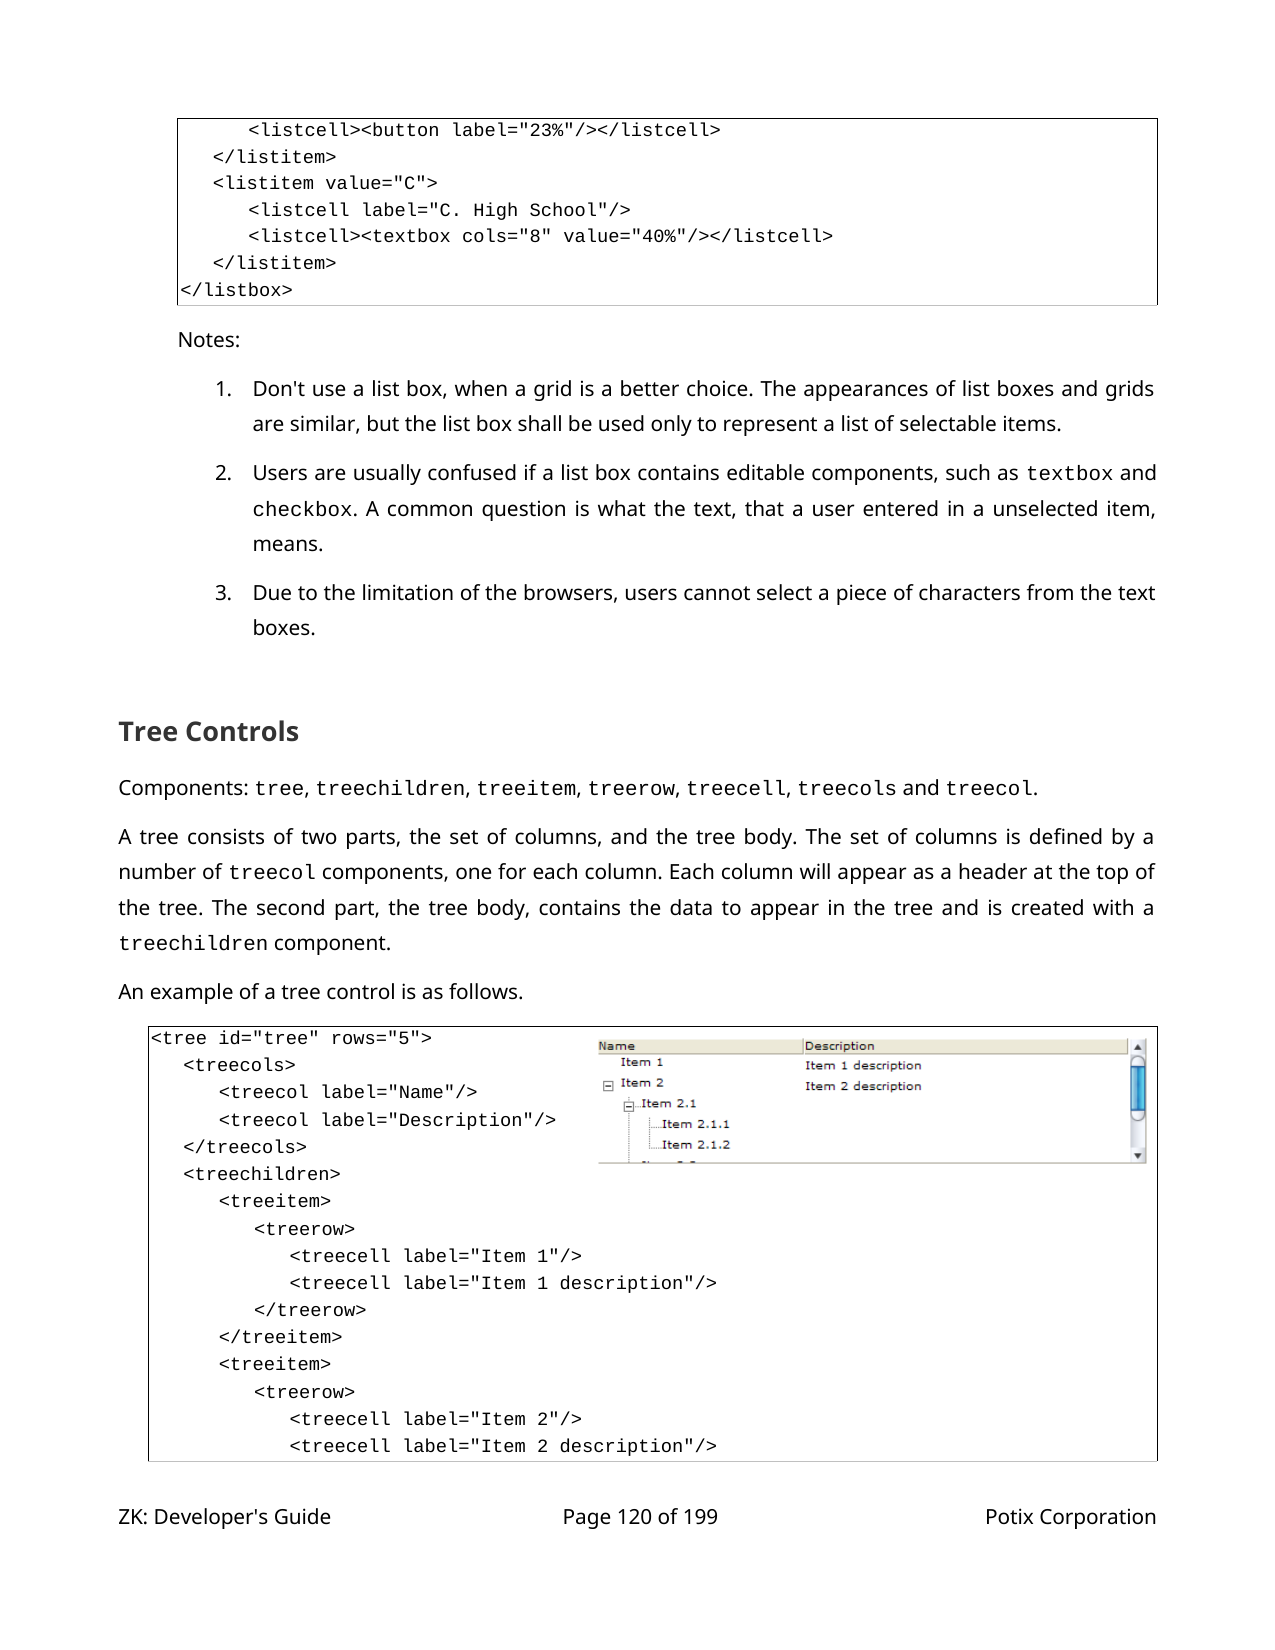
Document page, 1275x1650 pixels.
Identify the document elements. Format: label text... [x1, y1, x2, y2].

text <treecols> [149, 1053, 594, 1077]
text <treecell label="Item 1"/> [149, 1243, 1157, 1268]
text Notes: [177, 325, 1157, 354]
text Components: tree, treechildren, treeitem, treerow, treecell, treecols and treecol. [118, 773, 1157, 801]
text <tree id="tree" rows="5"> [149, 1027, 1157, 1050]
list Due to the limitation of the browsers, users cannot select a piece of characters from the text boxes. [215, 578, 1157, 642]
text <listcell><button label="23%"/></listcell> </listitem> <listitem value="C"> <listcell label="C. High School"/> <listcell><textbox cols="8" value="40%"/></listcell> </listitem> </listbox> [178, 119, 1157, 305]
text <treechildren> [149, 1162, 1157, 1186]
picture [594, 1035, 1150, 1166]
text <treerow> [149, 1216, 1157, 1241]
list Don't use a list box, when a grid is a better choice. The appearances of list boxes and grids are similar, but the list box shall be used only to represent a list of selectable items. [215, 374, 1157, 438]
text <treecell label="Item 2"/> [149, 1407, 1157, 1431]
text <treecol label="Name"/> [149, 1080, 594, 1105]
text <treeitem> [149, 1189, 1157, 1213]
text A tree consists of two parts, the set of columns, and the tree body. The set of columns is defined by a number of treecol components, one for each column. Each column will appear as a header at the top of the tree. The second part, the tree body, contains the data to appear in the tree and is created with a treechildren component. [118, 822, 1157, 957]
text <treeitem> [149, 1352, 1157, 1377]
text </treeitem> [149, 1325, 1157, 1349]
text <treecol label="Description"/> [149, 1108, 594, 1132]
text </treerow> [149, 1298, 1157, 1322]
subtitle Tree Controls [118, 712, 1157, 749]
text An example of a tree control is as follows. [118, 977, 1157, 1005]
list Users are usually confused if a list box contains editable components, such as textbox and checkbox. A common question is what the text, that a user entered in a unselected item, means. [215, 458, 1157, 558]
text </treecols> [149, 1135, 594, 1159]
text <treerow> [149, 1379, 1157, 1404]
text <treecell label="Item 2 description"/> [149, 1434, 1157, 1461]
text <treecell label="Item 1 description"/> [149, 1271, 1157, 1295]
